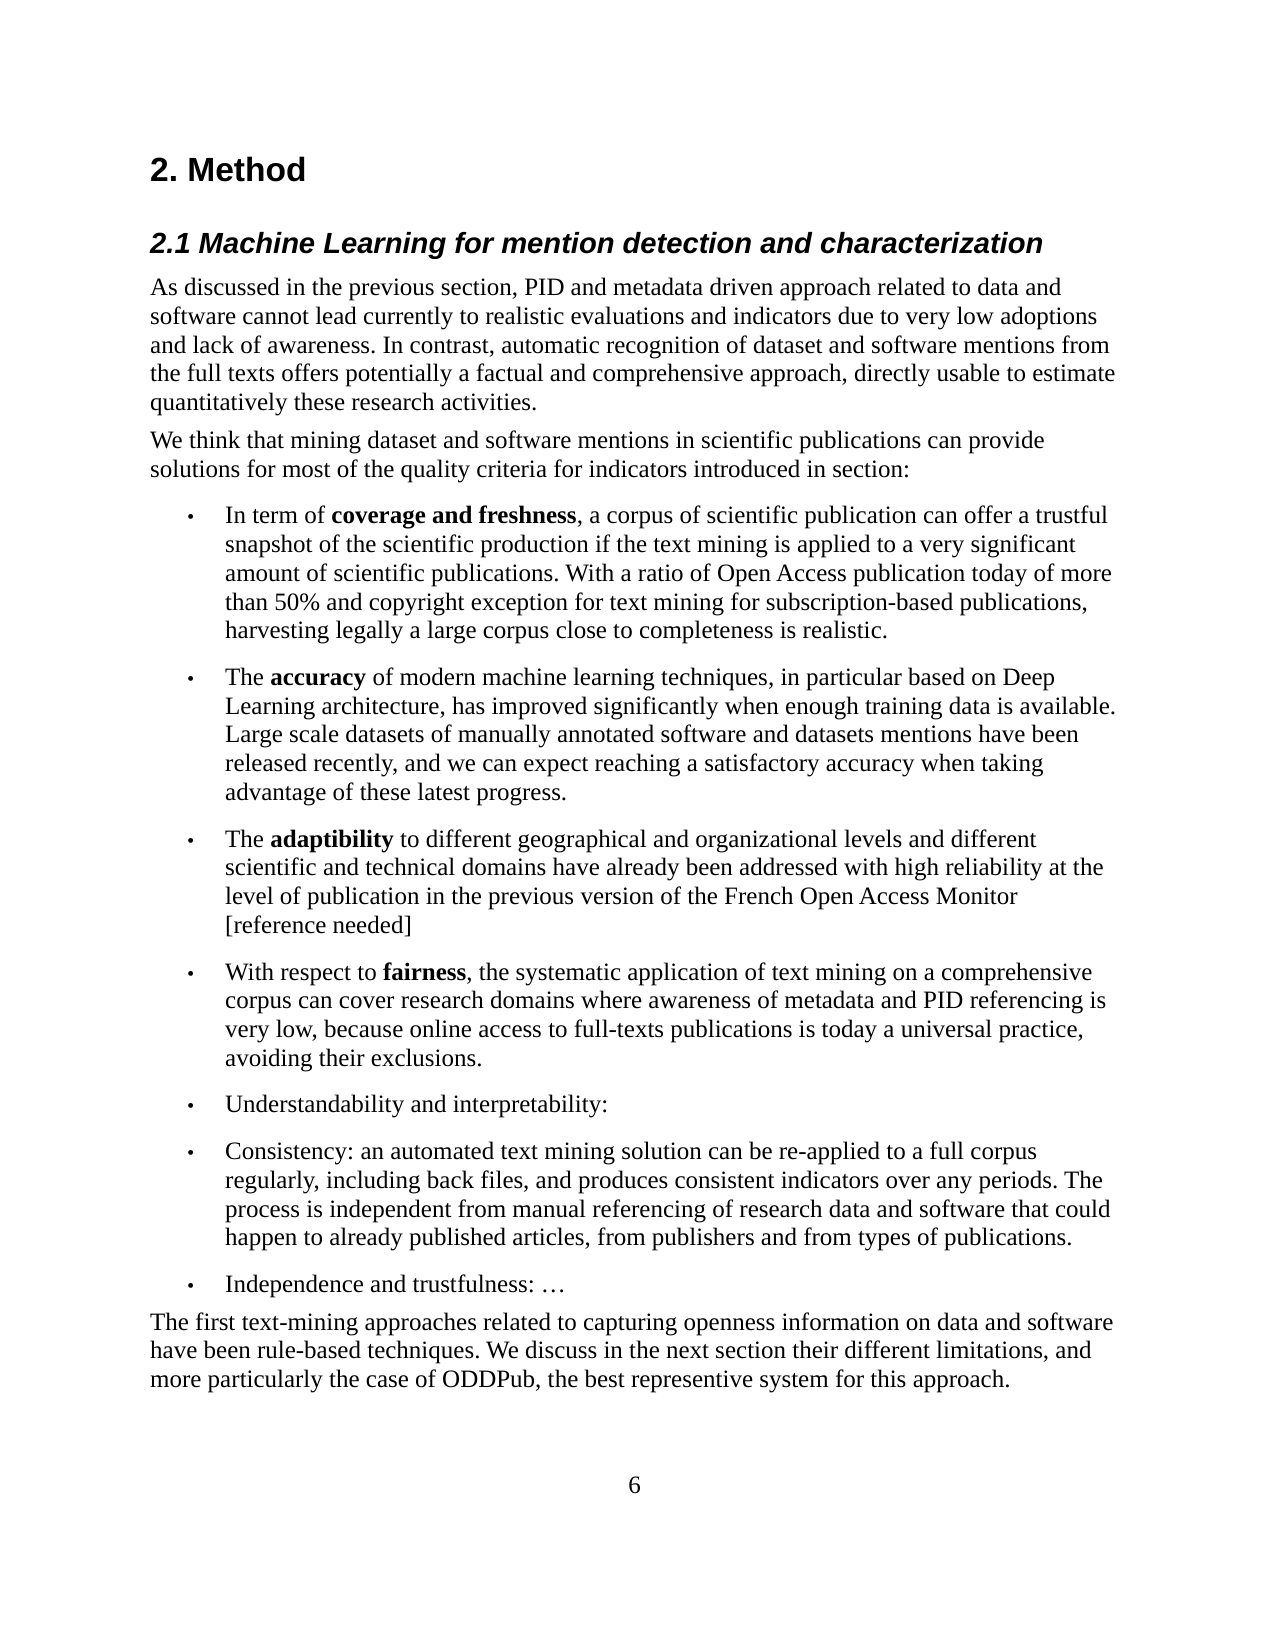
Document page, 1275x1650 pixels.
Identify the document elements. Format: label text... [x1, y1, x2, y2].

list Understandability and interpretability: [187, 1089, 1125, 1118]
list The adaptibility to different geographical and organizational levels and different scientific and technical domains have already been addressed with high reliability at the level of publication in the previous version of the French Open Access Monitor [reference needed] [187, 824, 1125, 939]
list Consistency: an automated text mining solution can be re-applied to a full corpus regularly, including back files, and produces consistent indicators over any periods. The process is independent from manual referencing of research data and software that could happen to already published articles, from publishers and from types of publications. [187, 1136, 1125, 1251]
text We think that mining dataset and software mentions in scientific publications can provide solutions for most of the quality criteria for indicators introduced in section: [150, 425, 1125, 482]
text The first text-mining approaches related to capturing openness information on data and software have been rule-based techniques. We discuss in the next section their different limitations, and more particularly the case of ODDPub, the best representive system for this approach. [150, 1307, 1125, 1393]
list Independence and trustfulness: … [187, 1269, 1125, 1298]
list With respect to fairness, the systematic application of text mining on a comprehensive corpus can cover research domains where awareness of metadata and PID referencing is very low, because online access to full-texts publications is today a universal practice, avoiding their exclusions. [187, 957, 1125, 1072]
list The accuracy of modern machine learning techniques, in particular based on Deep Learning architecture, has improved significantly when enough training data is available. Large scale datasets of manually annotated software and datasets mentions have been released recently, and we can expect reaching a satisfactory accuracy when taking advantage of these latest progress. [187, 662, 1125, 806]
subtitle 2. Method [150, 150, 1125, 189]
text As discussed in the previous section, PID and metadata driven approach related to data and software cannot lead currently to realistic evaluations and indicators due to very low adoptions and lack of awareness. In contrast, automatic recognition of dataset and software mentions from the full texts offers potentially a factual and comprehensive approach, directly usable to estimate quantitatively these research activities. [150, 272, 1125, 416]
subtitle 2.1 Machine Learning for mention detection and characterization [150, 226, 1125, 260]
list In term of coverage and freshness, a corpus of scientific publication can offer a trustful snapshot of the scientific production if the text mining is applied to a very significant amount of scientific publications. With a ratio of Open Access publication today of more than 50% and copyright exception for text mining for subscription-based publications, harvesting legally a large corpus close to completeness is realistic. [187, 500, 1125, 644]
